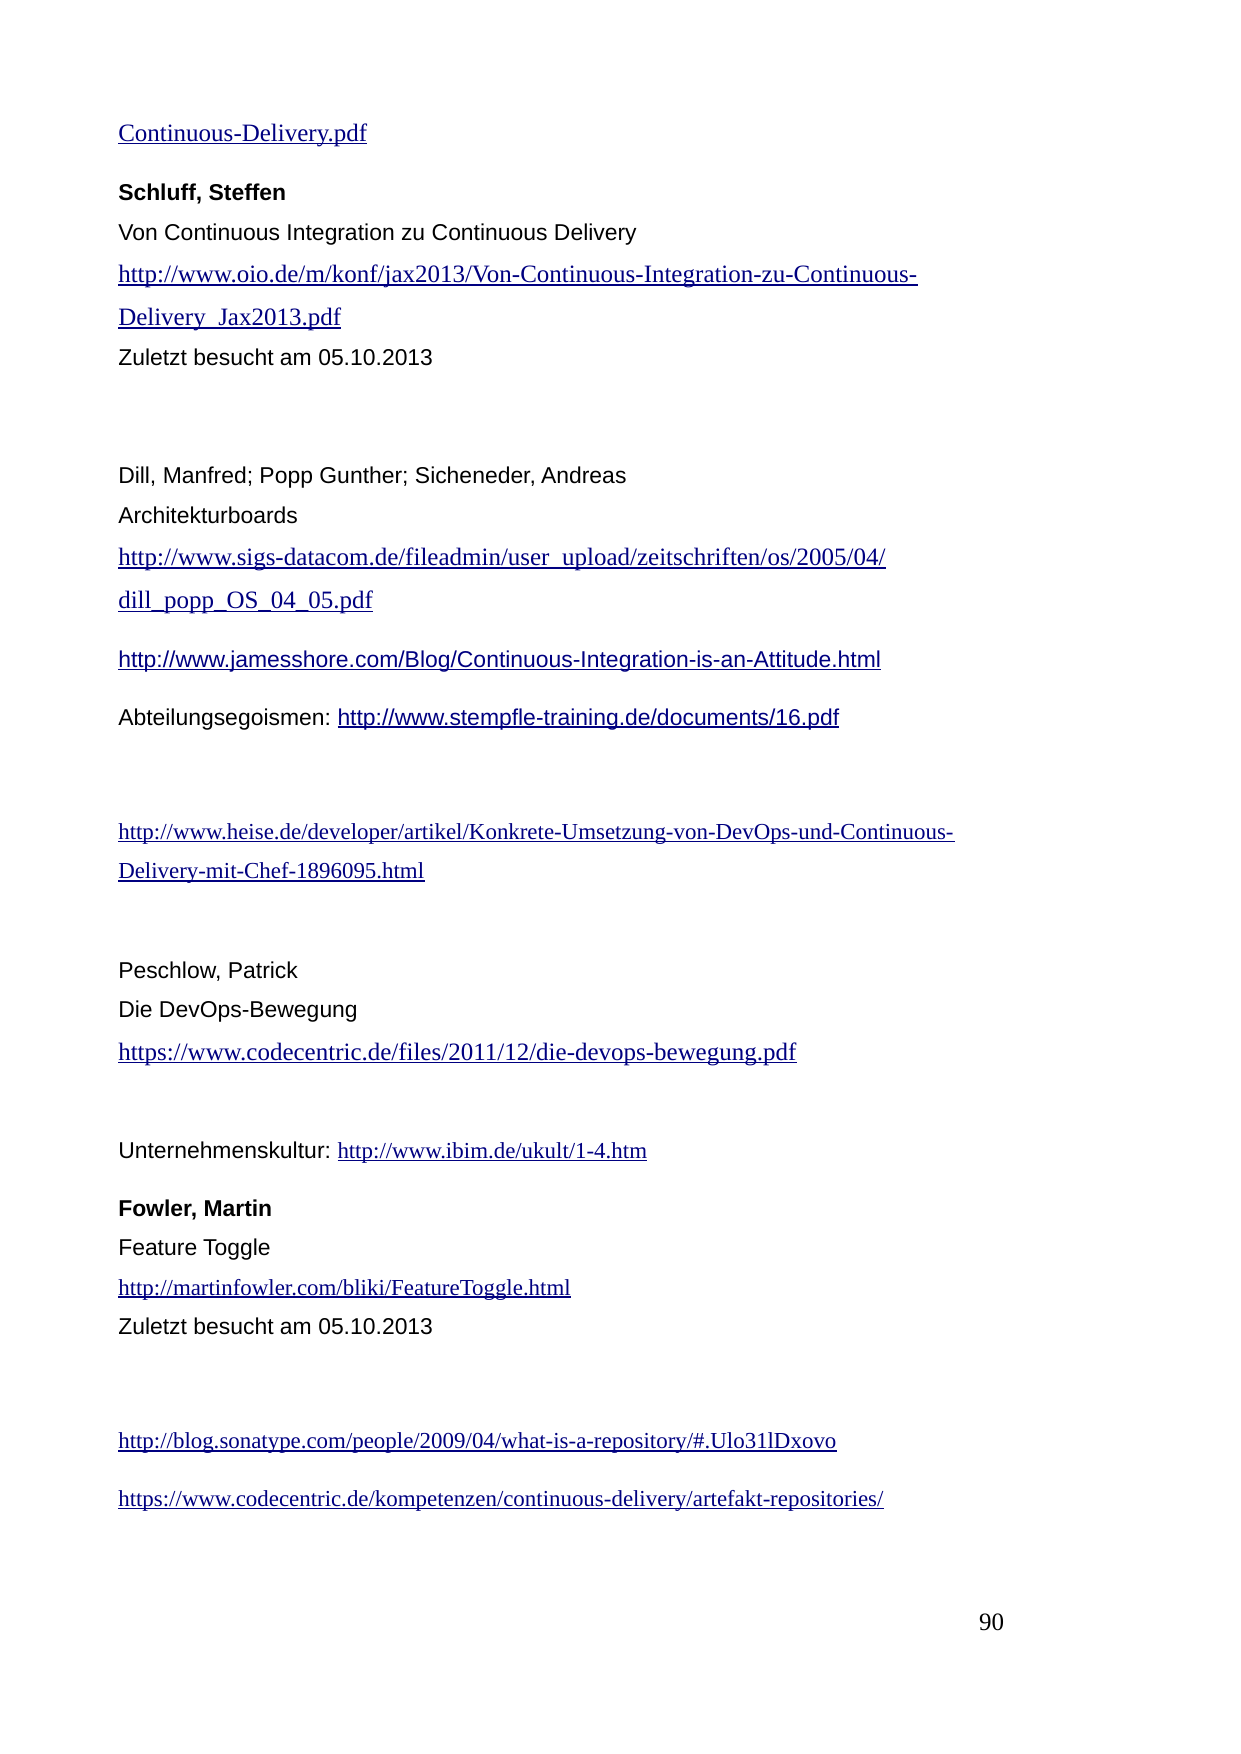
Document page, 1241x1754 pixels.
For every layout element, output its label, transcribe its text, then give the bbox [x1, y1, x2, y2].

text Unternehmenskultur: http://www.ibim.de/ukult/1-4.htm [118, 1098, 1004, 1164]
text Dill, Manfred; Popp Gunther; Sicheneder, Andreas Architekturboards http://www.sigs-datacom.de/fileadmin/user_upload/zeitschriften/os/2005/04/dill_popp_OS_04_05.pdf [118, 462, 1004, 614]
text http://blog.sonatype.com/people/2009/04/what-is-a-repository/#.Ulo31lDxovo [118, 1427, 1004, 1454]
text http://www.heise.de/developer/artikel/Konkrete-Umsetzung-von-DevOps-und-Continuous-Delivery-mit-Chef-1896095.html [118, 818, 1004, 884]
text Abteilungsegoismen: http://www.stempfle-training.de/documents/16.pdf [118, 703, 1004, 730]
text Peschlow, Patrick Die DevOps-Bewegung https://www.codecentric.de/files/2011/12/die-devops-bewegung.pdf [118, 915, 1004, 1066]
text https://www.codecentric.de/kompetenzen/continuous-delivery/artefakt-repositories/ [118, 1485, 1004, 1511]
text Schluff, Steffen Von Continuous Integration zu Continuous Delivery http://www.oio.de/m/konf/jax2013/Von-Continuous-Integration-zu-Continuous-Delivery_Jax2013.pdf Zuletzt besucht am 05.10.2013 [118, 179, 1004, 371]
text http://www.jamesshore.com/Blog/Continuous-Integration-is-an-Attitude.html [118, 646, 1004, 673]
text Continuous-Delivery.pdf [118, 118, 1004, 147]
text Fowler, Martin Feature Toggle http://martinfowler.com/bliki/FeatureToggle.html Zuletzt besucht am 05.10.2013 [118, 1194, 1004, 1339]
